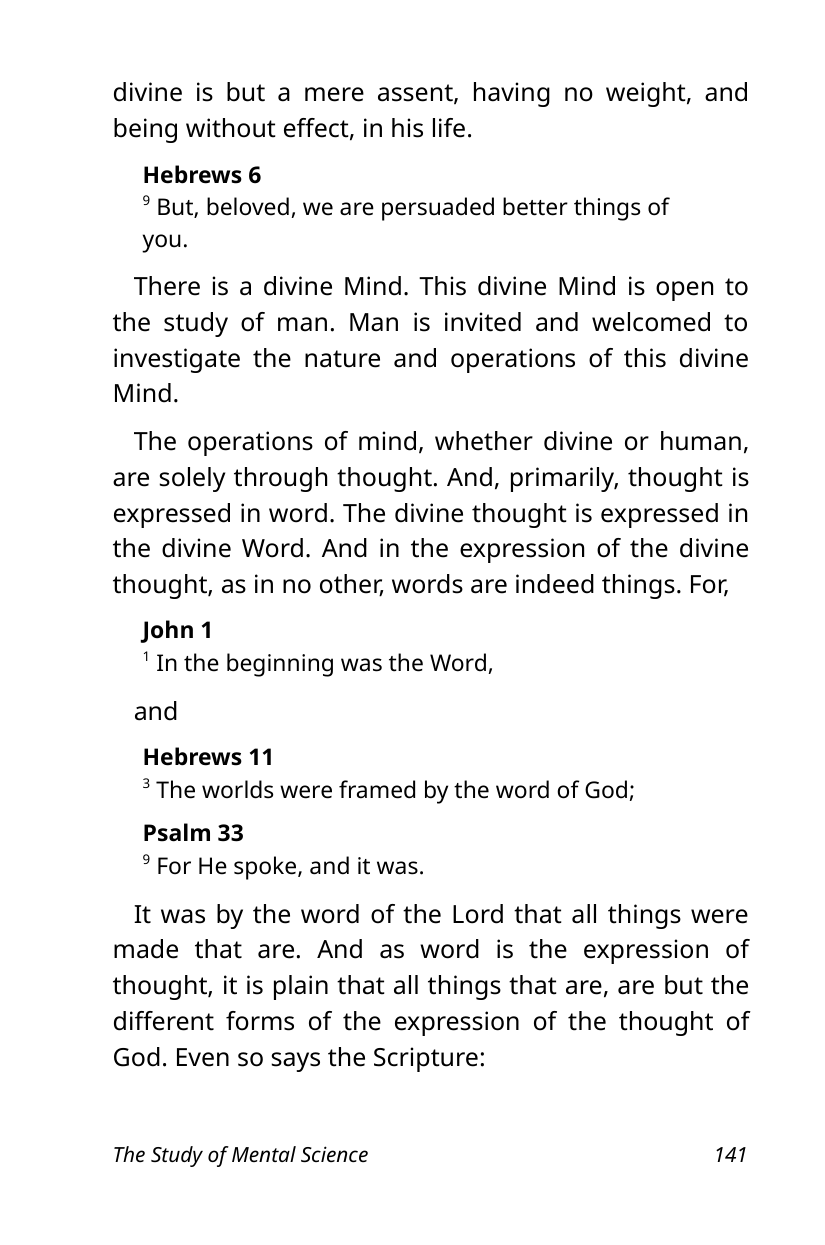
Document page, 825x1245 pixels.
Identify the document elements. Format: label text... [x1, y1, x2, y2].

text and [112, 693, 750, 727]
text It was by the word of the Lord that all things were made that are. And as word is the expression of thought, it is plain that all things that are, are but the different forms of the expression of the thought of God. Even so says the Scripture: [112, 896, 750, 1073]
text John 1 [142, 614, 750, 646]
text 3 The worlds were framed by the word of God; [142, 774, 720, 805]
text 9 But, beloved, we are persuaded better things of you. [142, 191, 720, 254]
text Hebrews 6 [142, 158, 750, 190]
text 9 For He spoke, and it was. [142, 850, 720, 881]
text The operations of mind, whether divine or human, are solely through thought. And, primarily, thought is expressed in word. The divine thought is expressed in the divine Word. And in the expression of the divine thought, as in no other, words are indeed things. For, [112, 424, 750, 601]
text divine is but a mere assent, having no weight, and being without effect, in his life. [112, 75, 750, 145]
text There is a divine Mind. This divine Mind is open to the study of man. Man is invited and welcomed to investigate the nature and operations of this divine Mind. [112, 269, 750, 410]
text Psalm 33 [142, 817, 750, 848]
text Hebrews 11 [142, 741, 750, 772]
text 1 In the beginning was the Word, [142, 647, 720, 678]
